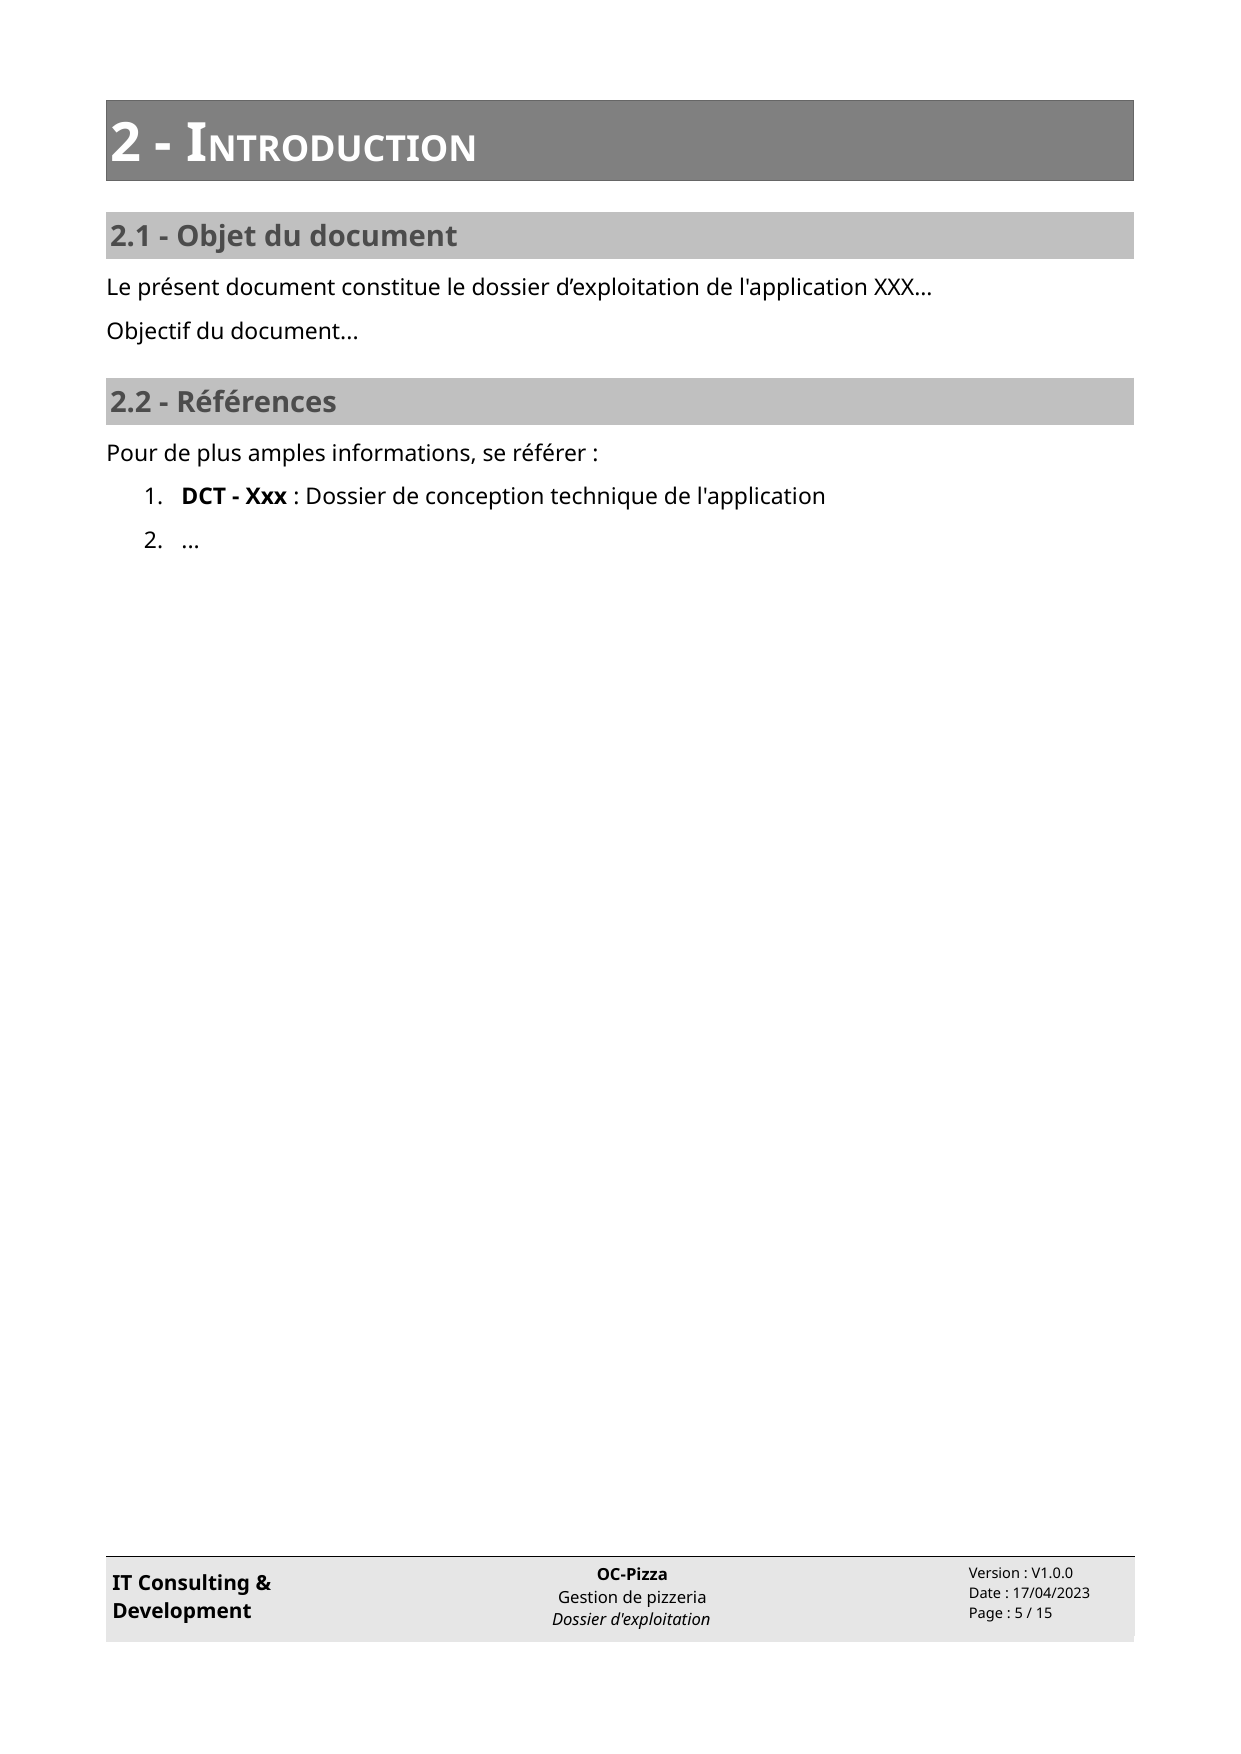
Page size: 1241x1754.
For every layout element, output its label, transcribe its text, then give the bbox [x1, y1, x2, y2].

subtitle Introduction [107, 101, 1133, 180]
text Pour de plus amples informations, se référer : [106, 437, 1134, 468]
list DCT - Xxx : Dossier de conception technique de l'application [144, 480, 1134, 512]
subtitle Objet du document [107, 213, 1133, 258]
text Le présent document constitue le dossier d’exploitation de l'application XXX… [106, 271, 1134, 302]
text Objectif du document... [106, 315, 1134, 346]
list ... [144, 524, 1134, 555]
subtitle Références [107, 379, 1133, 424]
